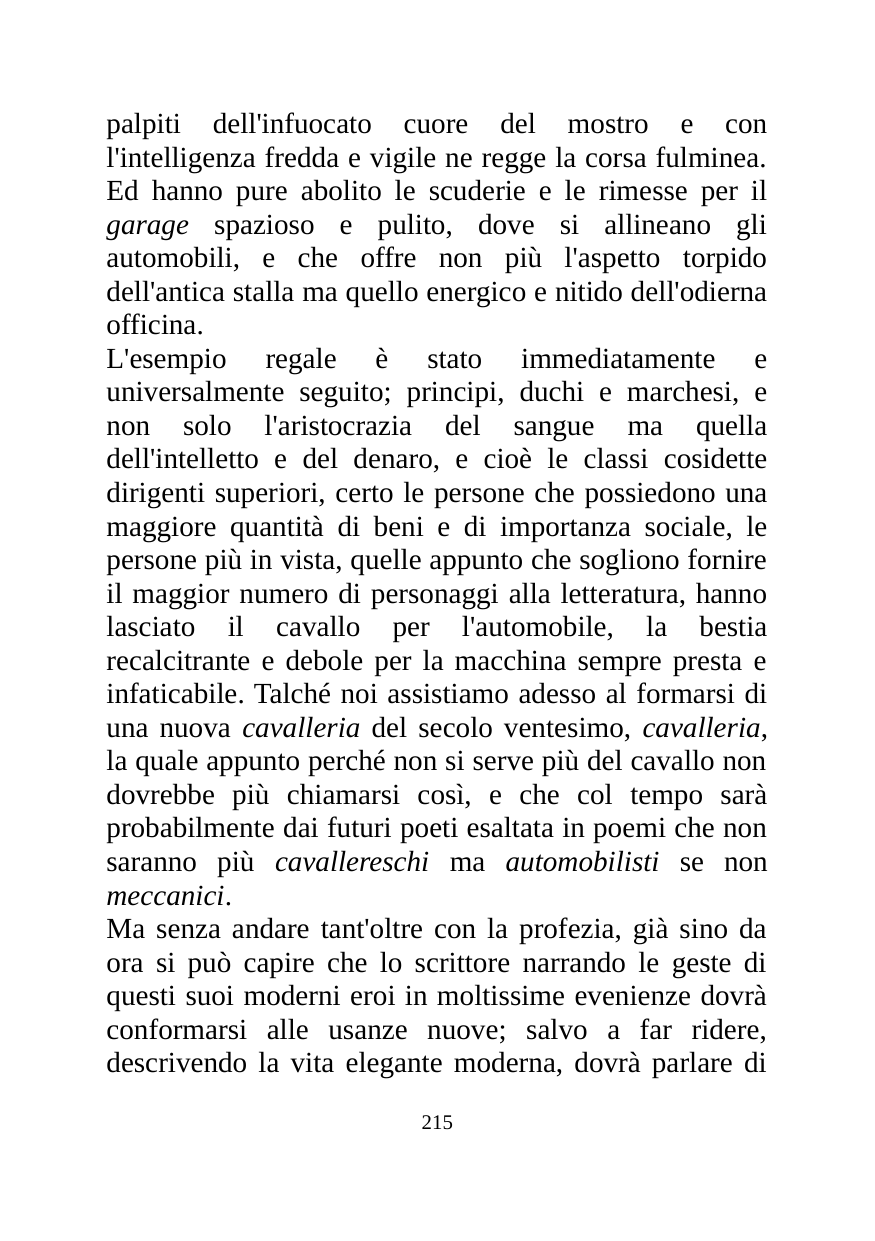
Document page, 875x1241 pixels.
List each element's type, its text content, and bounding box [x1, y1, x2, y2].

text palpiti dell'infuocato cuore del mostro e con l'intelligenza fredda e vigile ne regge la corsa fulminea. Ed hanno pure abolito le scuderie e le rimesse per il garage spazioso e pulito, dove si allineano gli automobili, e che offre non più l'aspetto torpido dell'antica stalla ma quello energico e nitido dell'odierna officina. [106, 106, 768, 341]
text Ma senza andare tant'oltre con la profezia, già sino da ora si può capire che lo scrittore narrando le geste di questi suoi moderni eroi in moltissime evenienze dovrà conformarsi alle usanze nuove; salvo a far ridere, descrivendo la vita elegante moderna, dovrà parlare di [106, 911, 768, 1079]
text L'esempio regale è stato immediatamente e universalmente seguito; principi, duchi e marchesi, e non solo l'aristocrazia del sangue ma quella dell'intelletto e del denaro, e cioè le classi cosidette dirigenti superiori, certo le persone che possiedono una maggiore quantità di beni e di importanza sociale, le persone più in vista, quelle appunto che sogliono fornire il maggior numero di personaggi alla letteratura, hanno lasciato il cavallo per l'automobile, la bestia recalcitrante e debole per la macchina sempre presta e infaticabile. Talché noi assistiamo adesso al formarsi di una nuova cavalleria del secolo ventesimo, cavalleria, la quale appunto perché non si serve più del cavallo non dovrebbe più chiamarsi così, e che col tempo sarà probabilmente dai futuri poeti esaltata in poemi che non saranno più cavallereschi ma automobilisti se non meccanici. [106, 341, 768, 911]
